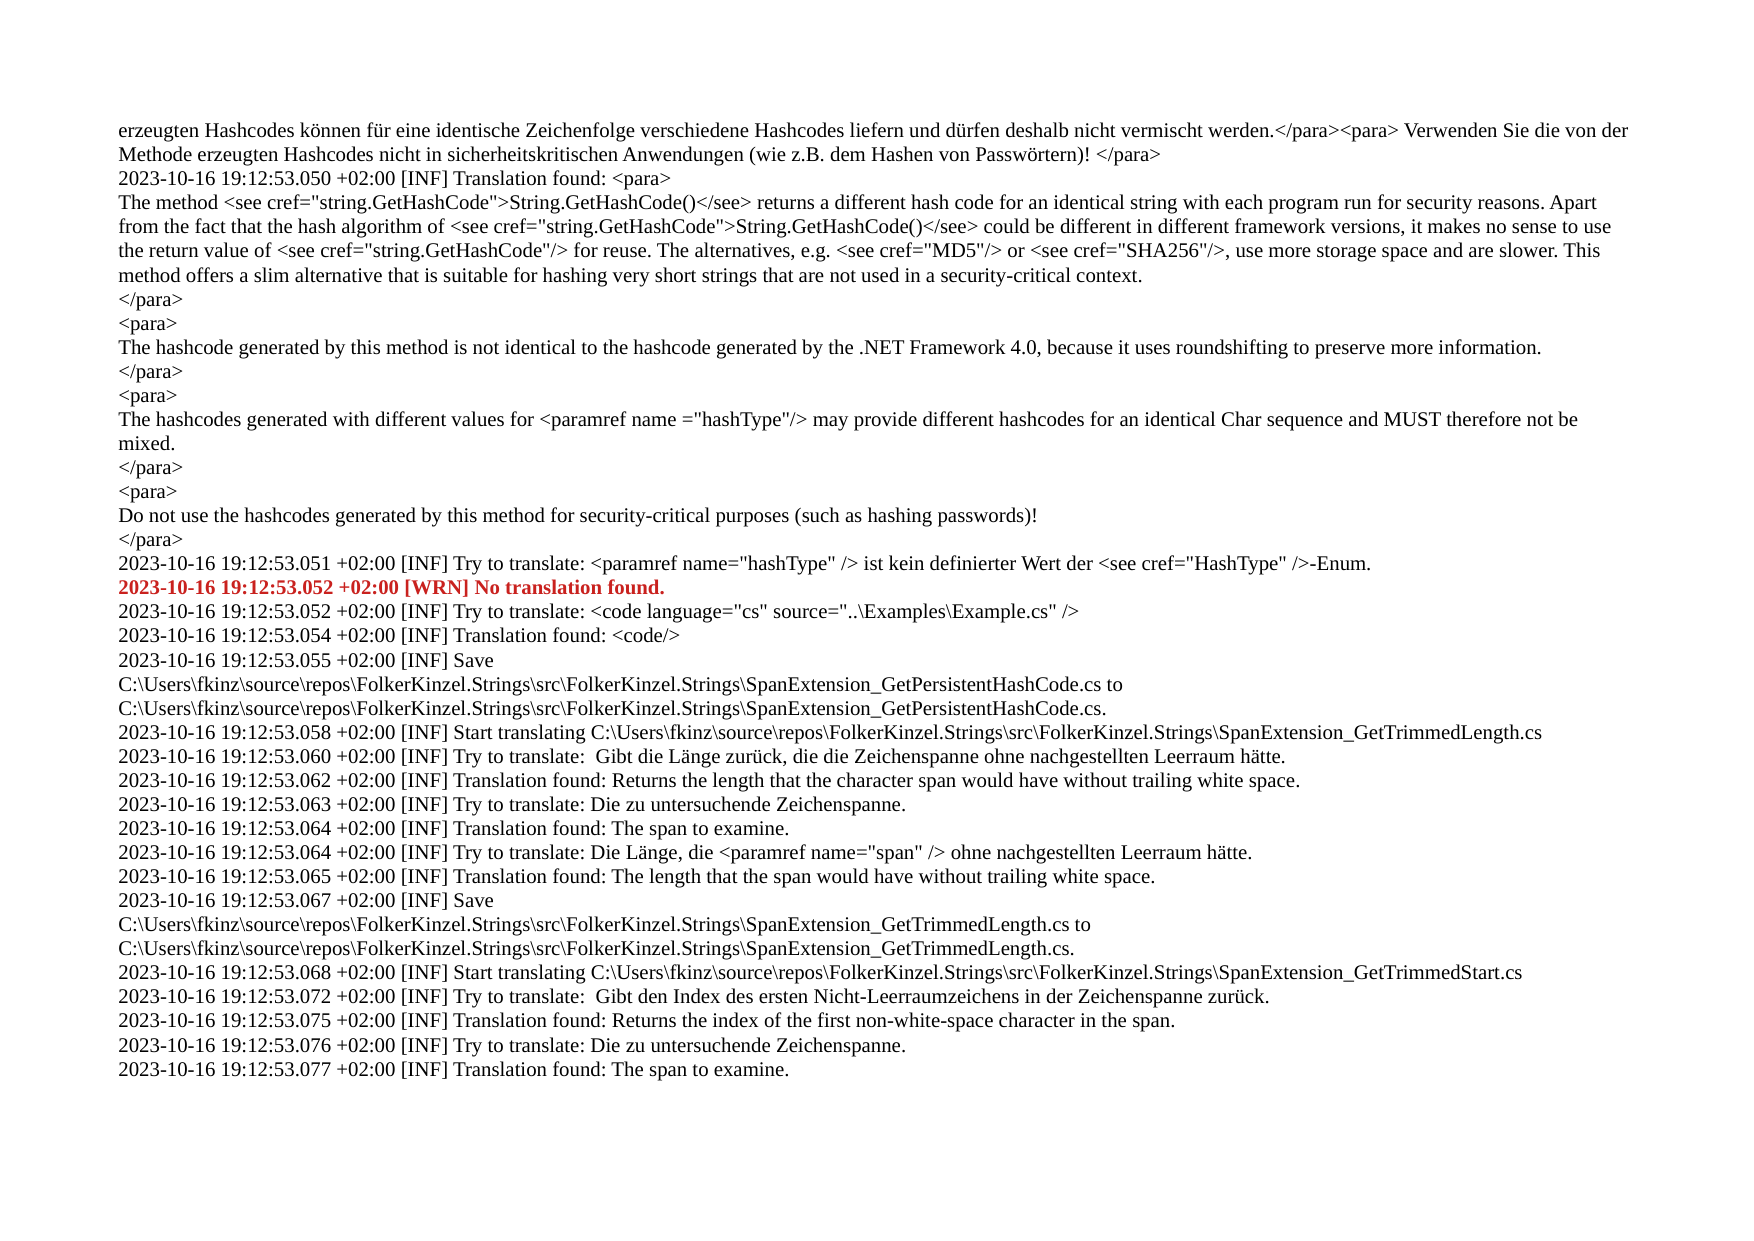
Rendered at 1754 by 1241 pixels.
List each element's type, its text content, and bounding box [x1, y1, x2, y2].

text 2023-10-16 19:12:53.077 +02:00 [INF] Translation found: The span to examine. [118, 1057, 1636, 1081]
text 2023-10-16 19:12:53.075 +02:00 [INF] Translation found: Returns the index of the first non-white-space character in the span. [118, 1008, 1636, 1032]
text 2023-10-16 19:12:53.064 +02:00 [INF] Translation found: The span to examine. [118, 816, 1636, 840]
text erzeugten Hashcodes können für eine identische Zeichenfolge verschiedene Hashcodes liefern und dürfen deshalb nicht vermischt werden.</para><para> Verwenden Sie die von der Methode erzeugten Hashcodes nicht in sicherheitskritischen Anwendungen (wie z.B. dem Hashen von Passwörtern)! </para> [118, 118, 1636, 166]
text 2023-10-16 19:12:53.065 +02:00 [INF] Translation found: The length that the span would have without trailing white space. [118, 864, 1636, 888]
text 2023-10-16 19:12:53.067 +02:00 [INF] Save C:\Users\fkinz\source\repos\FolkerKinzel.Strings\src\FolkerKinzel.Strings\SpanExtension_GetTrimmedLength.cs to C:\Users\fkinz\source\repos\FolkerKinzel.Strings\src\FolkerKinzel.Strings\SpanExtension_GetTrimmedLength.cs. [118, 888, 1636, 960]
text 2023-10-16 19:12:53.052 +02:00 [INF] Try to translate: <code language="cs" source="..\Examples\Example.cs" /> [118, 599, 1636, 623]
text 2023-10-16 19:12:53.063 +02:00 [INF] Try to translate: Die zu untersuchende Zeichenspanne. [118, 792, 1636, 816]
text 2023-10-16 19:12:53.076 +02:00 [INF] Try to translate: Die zu untersuchende Zeichenspanne. [118, 1032, 1636, 1057]
text 2023-10-16 19:12:53.050 +02:00 [INF] Translation found: <para> The method <see cref="string.GetHashCode">String.GetHashCode()</see> returns a different hash code for an identical string with each program run for security reasons. Apart from the fact that the hash algorithm of <see cref="string.GetHashCode">String.GetHashCode()</see> could be different in different framework versions, it makes no sense to use the return value of <see cref="string.GetHashCode"/> for reuse. The alternatives, e.g. <see cref="MD5"/> or <see cref="SHA256"/>, use more storage space and are slower. This method offers a slim alternative that is suitable for hashing very short strings that are not used in a security-critical context. </para> <para> The hashcode generated by this method is not identical to the hashcode generated by the .NET Framework 4.0, because it uses roundshifting to preserve more information. </para> <para> The hashcodes generated with different values for <paramref name ="hashType"/> may provide different hashcodes for an identical Char sequence and MUST therefore not be mixed. </para> <para> Do not use the hashcodes generated by this method for security-critical purposes (such as hashing passwords)! </para> [118, 166, 1636, 551]
text 2023-10-16 19:12:53.055 +02:00 [INF] Save C:\Users\fkinz\source\repos\FolkerKinzel.Strings\src\FolkerKinzel.Strings\SpanExtension_GetPersistentHashCode.cs to C:\Users\fkinz\source\repos\FolkerKinzel.Strings\src\FolkerKinzel.Strings\SpanExtension_GetPersistentHashCode.cs. [118, 647, 1636, 720]
text 2023-10-16 19:12:53.060 +02:00 [INF] Try to translate: Gibt die Länge zurück, die die Zeichenspanne ohne nachgestellten Leerraum hätte. [118, 744, 1636, 768]
text 2023-10-16 19:12:53.062 +02:00 [INF] Translation found: Returns the length that the character span would have without trailing white space. [118, 768, 1636, 792]
text 2023-10-16 19:12:53.072 +02:00 [INF] Try to translate: Gibt den Index des ersten Nicht-Leerraumzeichens in der Zeichenspanne zurück. [118, 984, 1636, 1008]
text 2023-10-16 19:12:53.064 +02:00 [INF] Try to translate: Die Länge, die <paramref name="span" /> ohne nachgestellten Leerraum hätte. [118, 840, 1636, 864]
text 2023-10-16 19:12:53.051 +02:00 [INF] Try to translate: <paramref name="hashType" /> ist kein definierter Wert der <see cref="HashType" />-Enum. [118, 551, 1636, 575]
text 2023-10-16 19:12:53.058 +02:00 [INF] Start translating C:\Users\fkinz\source\repos\FolkerKinzel.Strings\src\FolkerKinzel.Strings\SpanExtension_GetTrimmedLength.cs [118, 720, 1636, 744]
text 2023-10-16 19:12:53.068 +02:00 [INF] Start translating C:\Users\fkinz\source\repos\FolkerKinzel.Strings\src\FolkerKinzel.Strings\SpanExtension_GetTrimmedStart.cs [118, 960, 1636, 984]
text 2023-10-16 19:12:53.052 +02:00 [WRN] No translation found. [118, 575, 1636, 599]
text 2023-10-16 19:12:53.054 +02:00 [INF] Translation found: <code/> [118, 623, 1636, 647]
